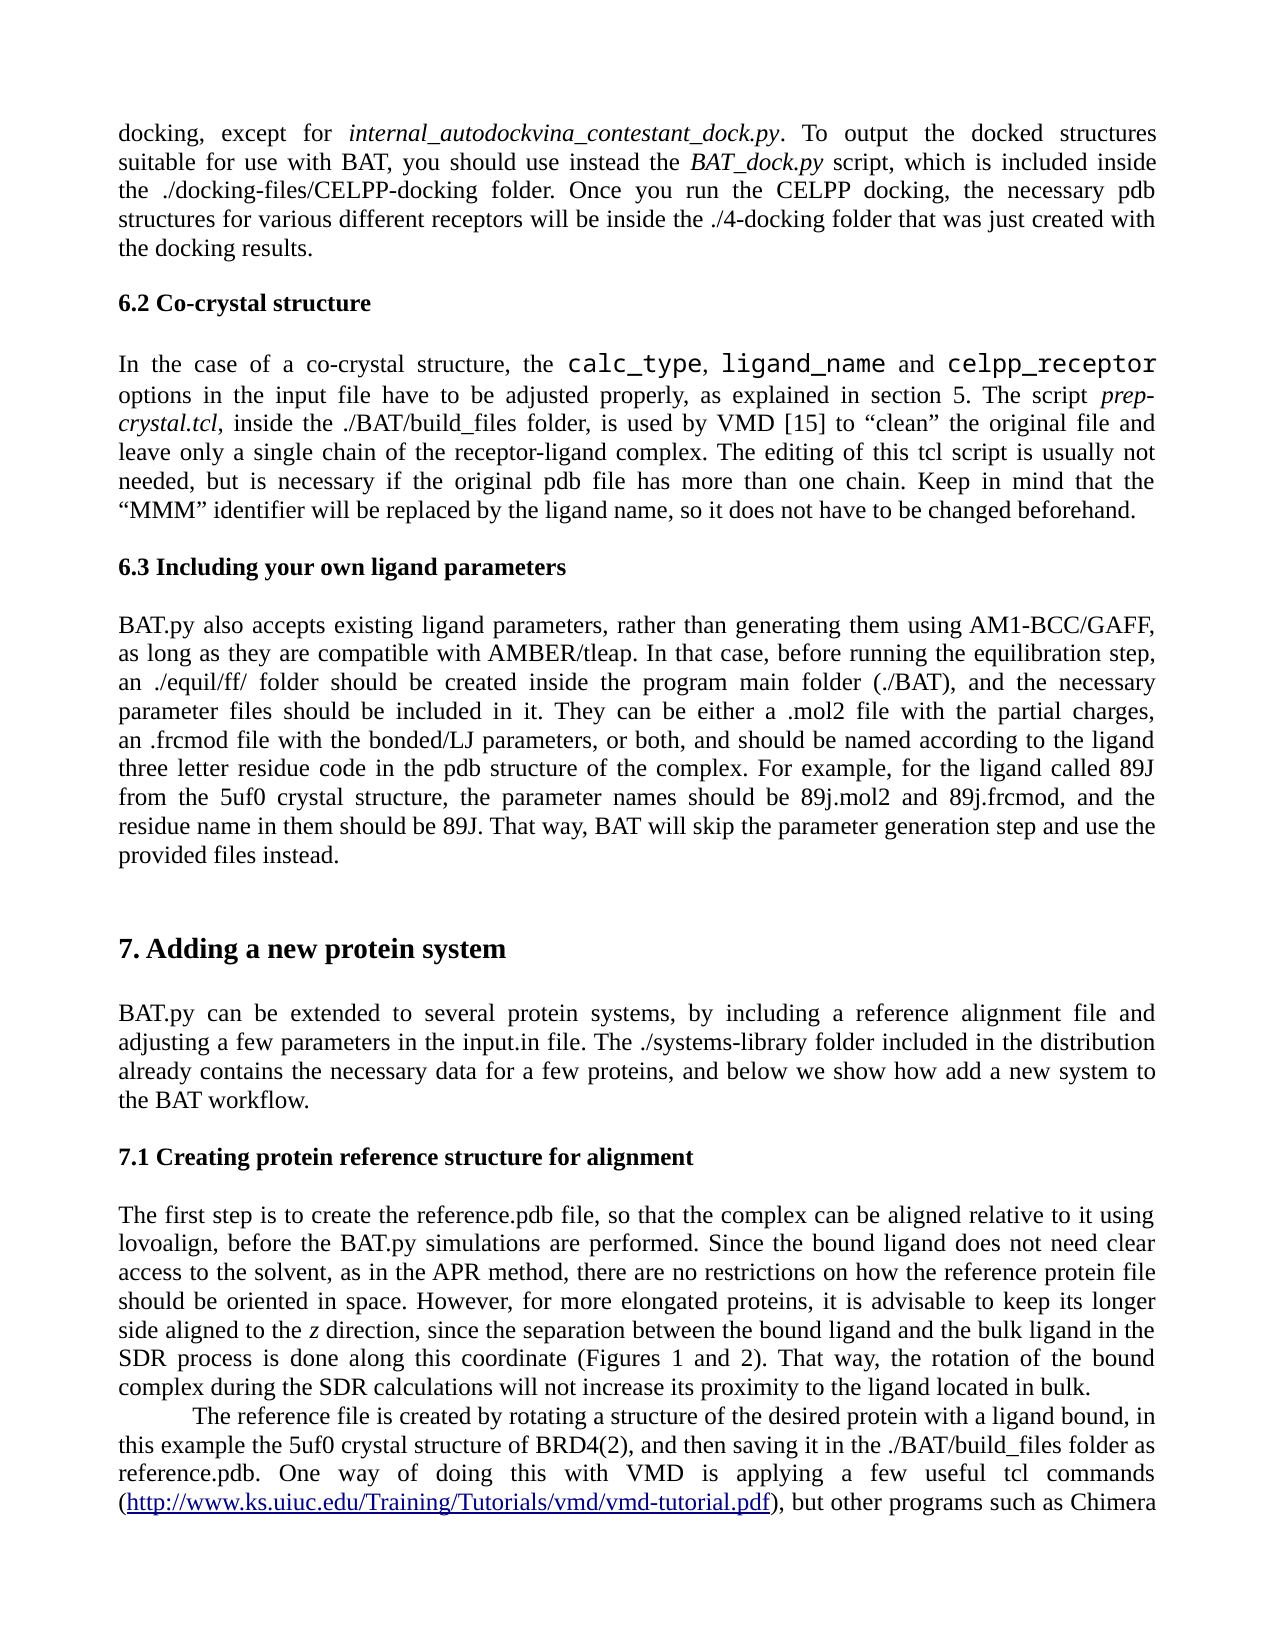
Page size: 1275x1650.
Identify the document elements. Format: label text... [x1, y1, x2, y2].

text BAT.py also accepts existing ligand parameters, rather than generating them using AM1-BCC/GAFF, as long as they are compatible with AMBER/tleap. In that case, before running the equilibration step, an ./equil/ff/ folder should be created inside the program main folder (./BAT), and the necessary parameter files should be included in it. They can be either a .mol2 file with the partial charges, an .frcmod file with the bonded/LJ parameters, or both, and should be named according to the ligand three letter residue code in the pdb structure of the complex. For example, for the ligand called 89J from the 5uf0 crystal structure, the parameter names should be 89j.mol2 and 89j.frcmod, and the residue name in them should be 89J. That way, BAT will skip the parameter generation step and use the provided files instead. [118, 610, 1157, 868]
text In the case of a co-crystal structure, the calc_type, ligand_name and celpp_receptor options in the input file have to be adjusted properly, as explained in section 5. The script prep-crystal.tcl, inside the ./BAT/build_files folder, is used by VMD [15] to “clean” the original file and leave only a single chain of the receptor-ligand complex. The editing of this tcl script is usually not needed, but is necessary if the original pdb file has more than one chain. Keep in mind that the “MMM” identifier will be replaced by the ligand name, so it does not have to be changed beforehand. [118, 346, 1157, 523]
text BAT.py can be extended to several protein systems, by including a reference alignment file and adjusting a few parameters in the input.in file. The ./systems-library folder included in the distribution already contains the necessary data for a few proteins, and below we show how add a new system to the BAT workflow. [118, 998, 1157, 1113]
text 6.3 Including your own ligand parameters [118, 552, 1157, 581]
text 6.2 Co-crystal structure [118, 288, 1157, 317]
text The first step is to create the reference.pdb file, so that the complex can be aligned relative to it using lovoalign, before the BAT.py simulations are performed. Since the bound ligand does not need clear access to the solvent, as in the APR method, there are no restrictions on how the reference protein file should be oriented in space. However, for more elongated proteins, it is advisable to keep its longer side aligned to the z direction, since the separation between the bound ligand and the bulk ligand in the SDR process is done along this coordinate (Figures 1 and 2). That way, the rotation of the bound complex during the SDR calculations will not increase its proximity to the ligand located in bulk. [118, 1200, 1157, 1401]
text The reference file is created by rotating a structure of the desired protein with a ligand bound, in this example the 5uf0 crystal structure of BRD4(2), and then saving it in the ./BAT/build_files folder as reference.pdb. One way of doing this with VMD is applying a few useful tcl commands (http://www.ks.uiuc.edu/Training/Tutorials/vmd/vmd-tutorial.pdf), but other programs such as Chimera [118, 1401, 1157, 1516]
text 7. Adding a new protein system [118, 931, 1157, 964]
text 7.1 Creating protein reference structure for alignment [118, 1142, 1157, 1171]
text docking, except for internal_autodockvina_contestant_dock.py. To output the docked structures suitable for use with BAT, you should use instead the BAT_dock.py script, which is included inside the ./docking-files/CELPP-docking folder. Once you run the CELPP docking, the necessary pdb structures for various different receptors will be inside the ./4-docking folder that was just created with the docking results. [118, 118, 1157, 262]
